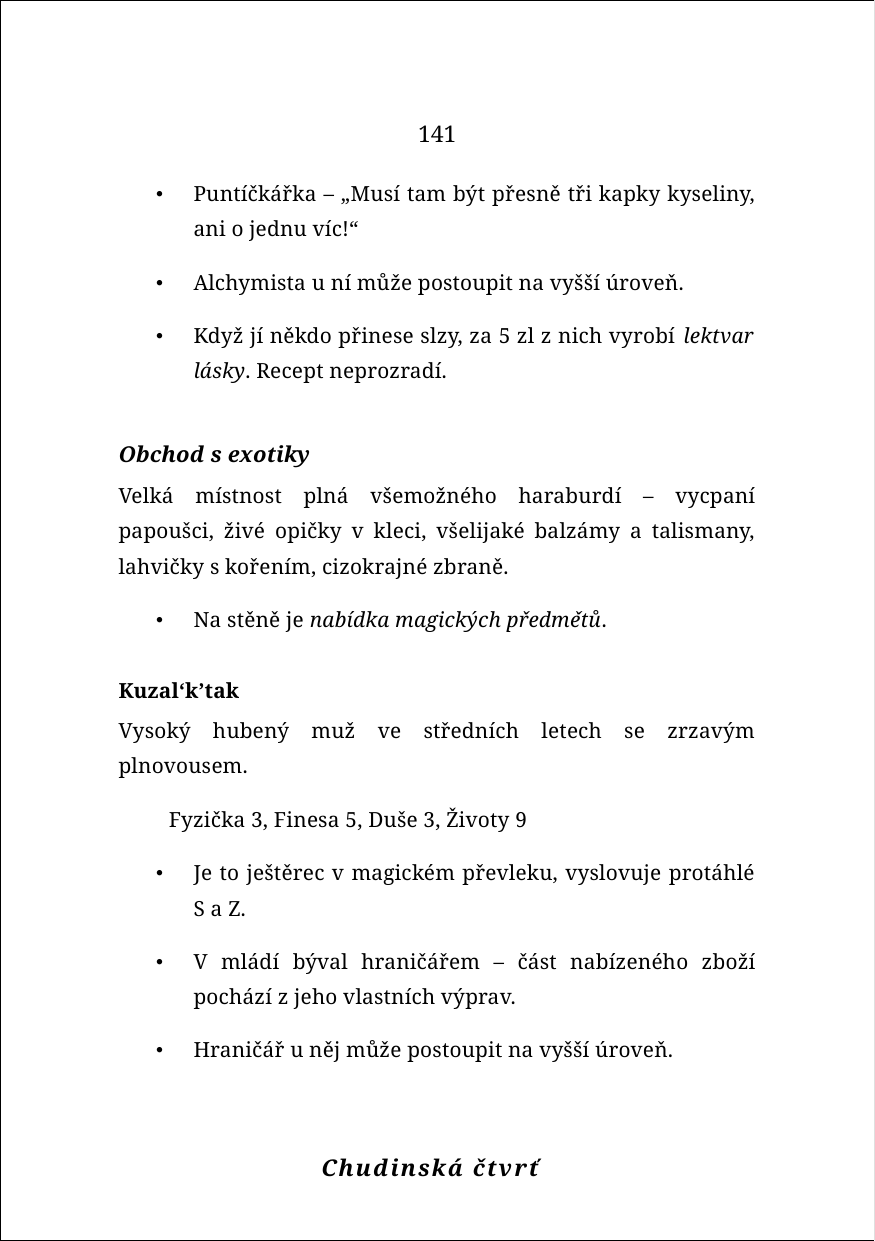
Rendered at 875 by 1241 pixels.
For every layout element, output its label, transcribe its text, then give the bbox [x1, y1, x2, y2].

text Vysoký hubený muž ve středních letech se zrzavým plnovousem. [118, 716, 756, 780]
subtitle Obchod s exotiky [118, 439, 756, 469]
list Na stěně je nabídka magických předmětů. [156, 605, 756, 633]
list Je to ještěrec v magickém převleku, vyslovuje protáhlé S a Z. [156, 858, 756, 922]
list V mládí býval hraničářem – část nabízeného zboží pochází z jeho vlastních výprav. [156, 947, 756, 1011]
list Alchymista u ní může postoupit na vyšší úroveň. [156, 268, 756, 296]
subtitle Kuzal‘k’tak [118, 676, 756, 704]
text Fyzička 3, Finesa 5, Duše 3, Životy 9 [168, 805, 756, 833]
list Puntíčkářka – „Musí tam být přesně tři kapky kyseliny, ani o jednu víc!“ [156, 179, 756, 243]
list Když jí někdo přinese slzy, za 5 zl z nich vyrobí lektvar lásky. Recept neprozradí. [156, 321, 756, 385]
text Velká místnost plná všemožného haraburdí – vycpaní papoušci, živé opičky v kleci, všelijaké balzámy a talismany, lahvičky s kořením, cizokrajné zbraně. [118, 481, 756, 580]
list Hraničář u něj může postoupit na vyšší úroveň. [156, 1036, 756, 1064]
